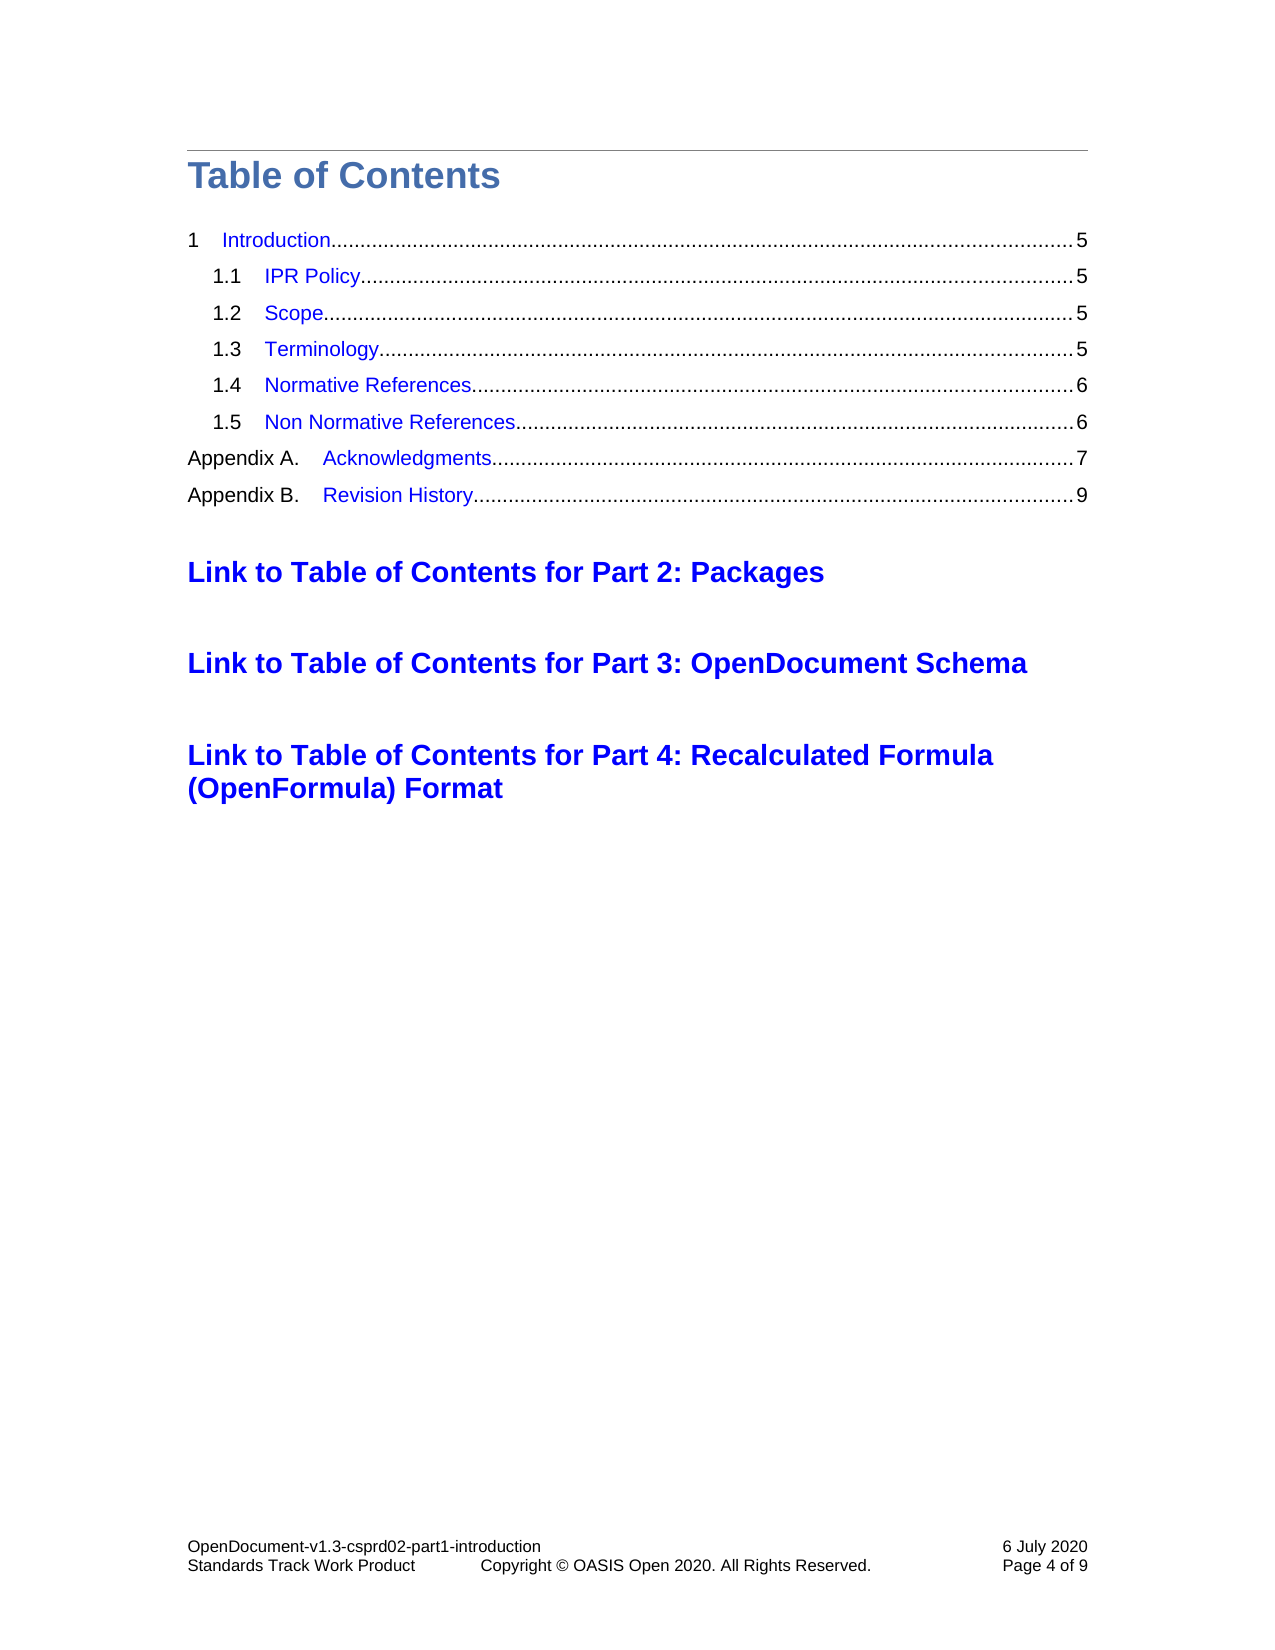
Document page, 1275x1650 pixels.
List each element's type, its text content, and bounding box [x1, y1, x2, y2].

text Appendix B. Revision History 9 [187, 483, 1088, 507]
text Link to Table of Contents for Part 3: OpenDocument Schema [187, 646, 1088, 680]
text Appendix A. Acknowledgments 7 [187, 446, 1088, 470]
text Link to Table of Contents for Part 4: Recalculated Formula (OpenFormula) Format [187, 737, 1088, 804]
text 1.3 Terminology 5 [212, 337, 1088, 361]
text 1.1 IPR Policy 5 [212, 264, 1088, 288]
text 1 Introduction 5 [187, 227, 1088, 251]
text 1.5 Non Normative References 6 [212, 410, 1088, 434]
text Link to Table of Contents for Part 2: Packages [187, 555, 1088, 588]
text Table of Contents [187, 151, 1088, 196]
text 1.2 Scope 5 [212, 300, 1088, 324]
text 1.4 Normative References 6 [212, 373, 1088, 397]
